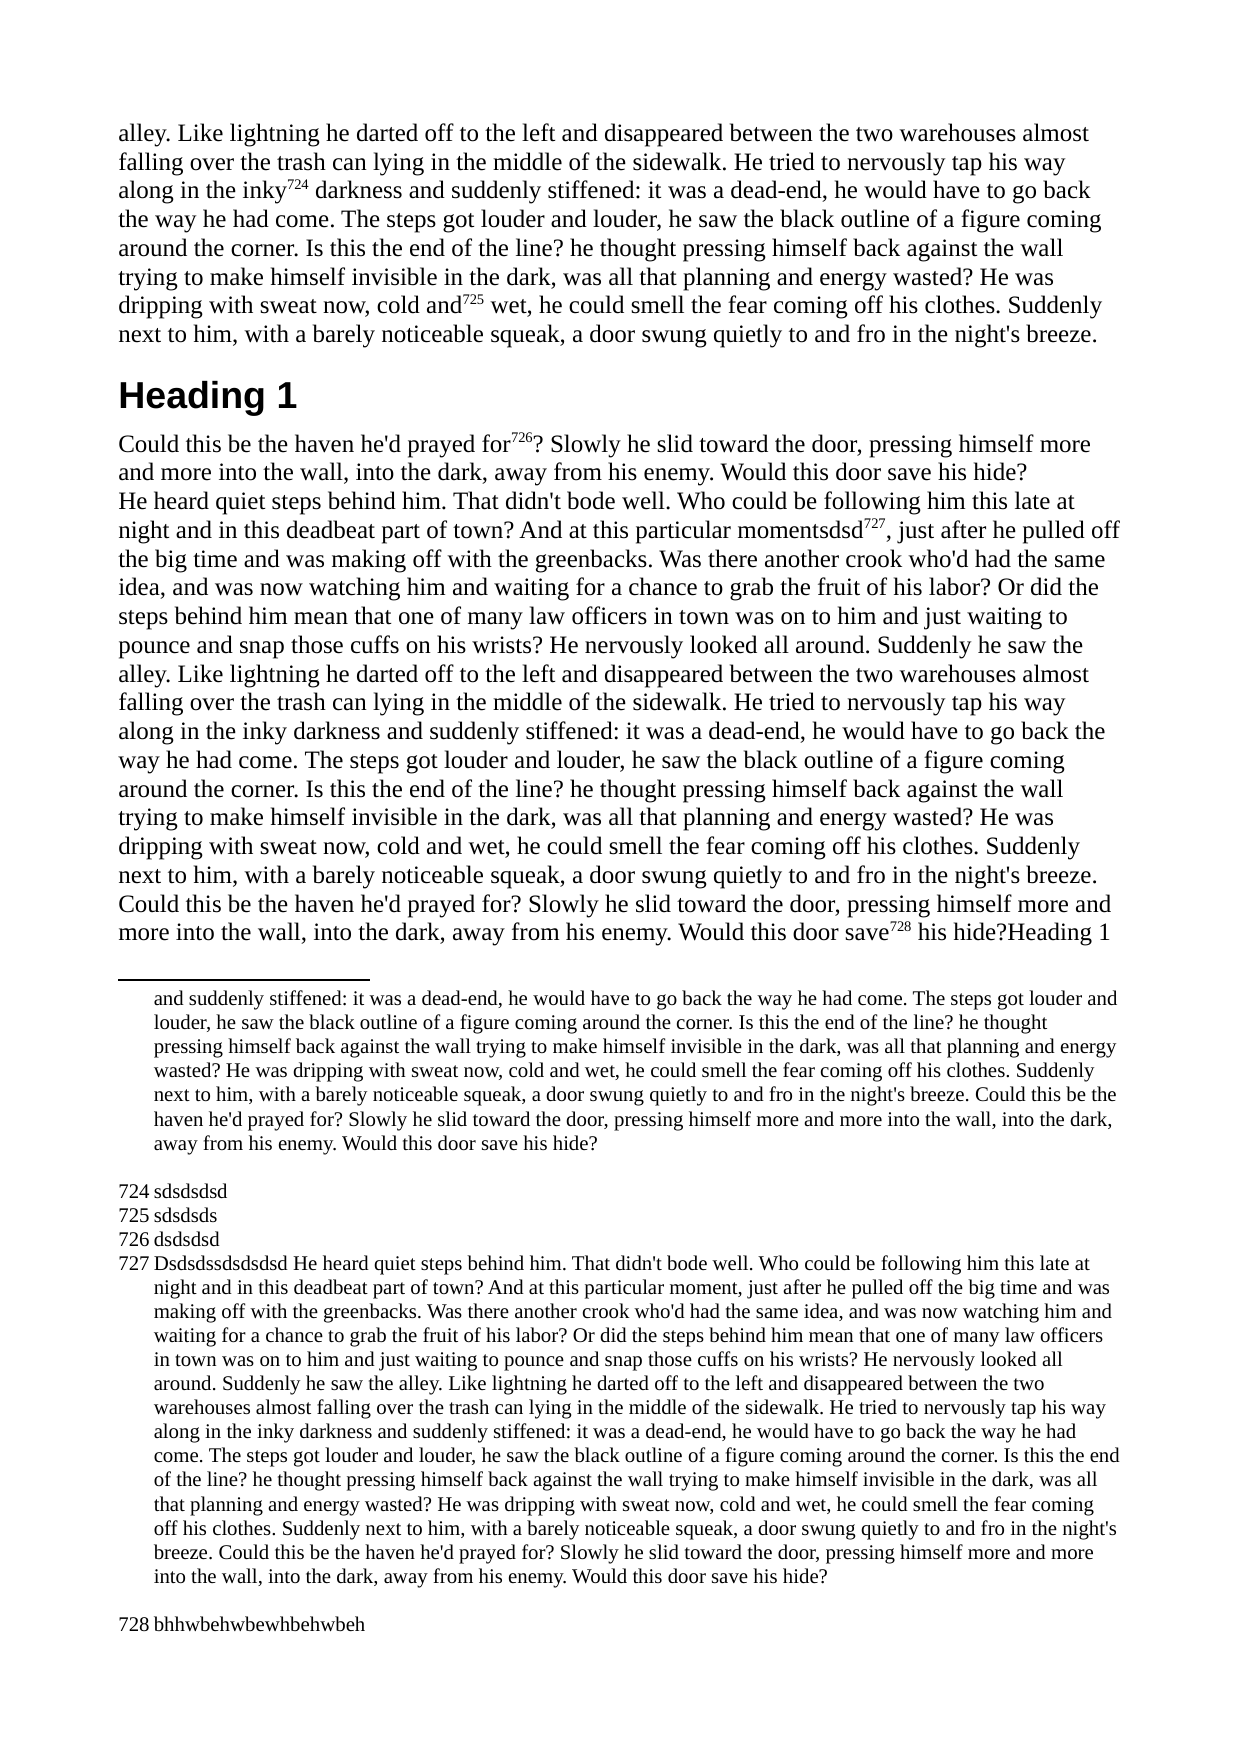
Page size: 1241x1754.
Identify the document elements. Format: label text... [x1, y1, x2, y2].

text dsdsdsd [118, 1227, 1122, 1251]
text Could this be the haven he'd prayed for? Slowly he slid toward the door, pressing himself more and more into the wall, into the dark, away from his enemy. Would this door save his hide? [118, 429, 1122, 486]
text He heard quiet steps behind him. That didn't bode well. Who could be following him this late at night and in this deadbeat part of town? And at this particular momentsdsd, just after he pulled off the big time and was making off with the greenbacks. Was there another crook who'd had the same idea, and was now watching him and waiting for a chance to grab the fruit of his labor? Or did the steps behind him mean that one of many law officers in town was on to him and just waiting to pounce and snap those cuffs on his wrists? He nervously looked all around. Suddenly he saw the alley. Like lightning he darted off to the left and disappeared between the two warehouses almost falling over the trash can lying in the middle of the sidewalk. He tried to nervously tap his way along in the inky darkness and suddenly stiffened: it was a dead-end, he would have to go back the way he had come. The steps got louder and louder, he saw the black outline of a figure coming around the corner. Is this the end of the line? he thought pressing himself back against the wall trying to make himself invisible in the dark, was all that planning and energy wasted? He was dripping with sweat now, cold and wet, he could smell the fear coming off his clothes. Suddenly next to him, with a barely noticeable squeak, a door swung quietly to and fro in the night's breeze. Could this be the haven he'd prayed for? Slowly he slid toward the door, pressing himself more and more into the wall, into the dark, away from his enemy. Would this door save his hide?Heading 1 [118, 486, 1122, 946]
text bhhwbehwbewhbehwbeh [118, 1612, 1122, 1636]
text sdsdsdsd [118, 1179, 1122, 1203]
text alley. Like lightning he darted off to the left and disappeared between the two warehouses almost falling over the trash can lying in the middle of the sidewalk. He tried to nervously tap his way along in the inky darkness and suddenly stiffened: it was a dead-end, he would have to go back the way he had come. The steps got louder and louder, he saw the black outline of a figure coming around the corner. Is this the end of the line? he thought pressing himself back against the wall trying to make himself invisible in the dark, was all that planning and energy wasted? He was dripping with sweat now, cold and wet, he could smell the fear coming off his clothes. Suddenly next to him, with a barely noticeable squeak, a door swung quietly to and fro in the night's breeze. [118, 118, 1122, 348]
text sdsdsds [118, 1203, 1122, 1227]
subtitle Heading 1 [118, 373, 1122, 416]
text Dsdsdssdsdsdsd He heard quiet steps behind him. That didn't bode well. Who could be following him this late at night and in this deadbeat part of town? And at this particular moment, just after he pulled off the big time and was making off with the greenbacks. Was there another crook who'd had the same idea, and was now watching him and waiting for a chance to grab the fruit of his labor? Or did the steps behind him mean that one of many law officers in town was on to him and just waiting to pounce and snap those cuffs on his wrists? He nervously looked all around. Suddenly he saw the alley. Like lightning he darted off to the left and disappeared between the two warehouses almost falling over the trash can lying in the middle of the sidewalk. He tried to nervously tap his way along in the inky darkness and suddenly stiffened: it was a dead-end, he would have to go back the way he had come. The steps got louder and louder, he saw the black outline of a figure coming around the corner. Is this the end of the line? he thought pressing himself back against the wall trying to make himself invisible in the dark, was all that planning and energy wasted? He was dripping with sweat now, cold and wet, he could smell the fear coming off his clothes. Suddenly next to him, with a barely noticeable squeak, a door swung quietly to and fro in the night's breeze. Could this be the haven he'd prayed for? Slowly he slid toward the door, pressing himself more and more into the wall, into the dark, away from his enemy. Would this door save his hide? [118, 1251, 1122, 1588]
text and suddenly stiffened: it was a dead-end, he would have to go back the way he had come. The steps got louder and louder, he saw the black outline of a figure coming around the corner. Is this the end of the line? he thought pressing himself back against the wall trying to make himself invisible in the dark, was all that planning and energy wasted? He was dripping with sweat now, cold and wet, he could smell the fear coming off his clothes. Suddenly next to him, with a barely noticeable squeak, a door swung quietly to and fro in the night's breeze. Could this be the haven he'd prayed for? Slowly he slid toward the door, pressing himself more and more into the wall, into the dark, away from his enemy. Would this door save his hide? [118, 986, 1122, 1154]
